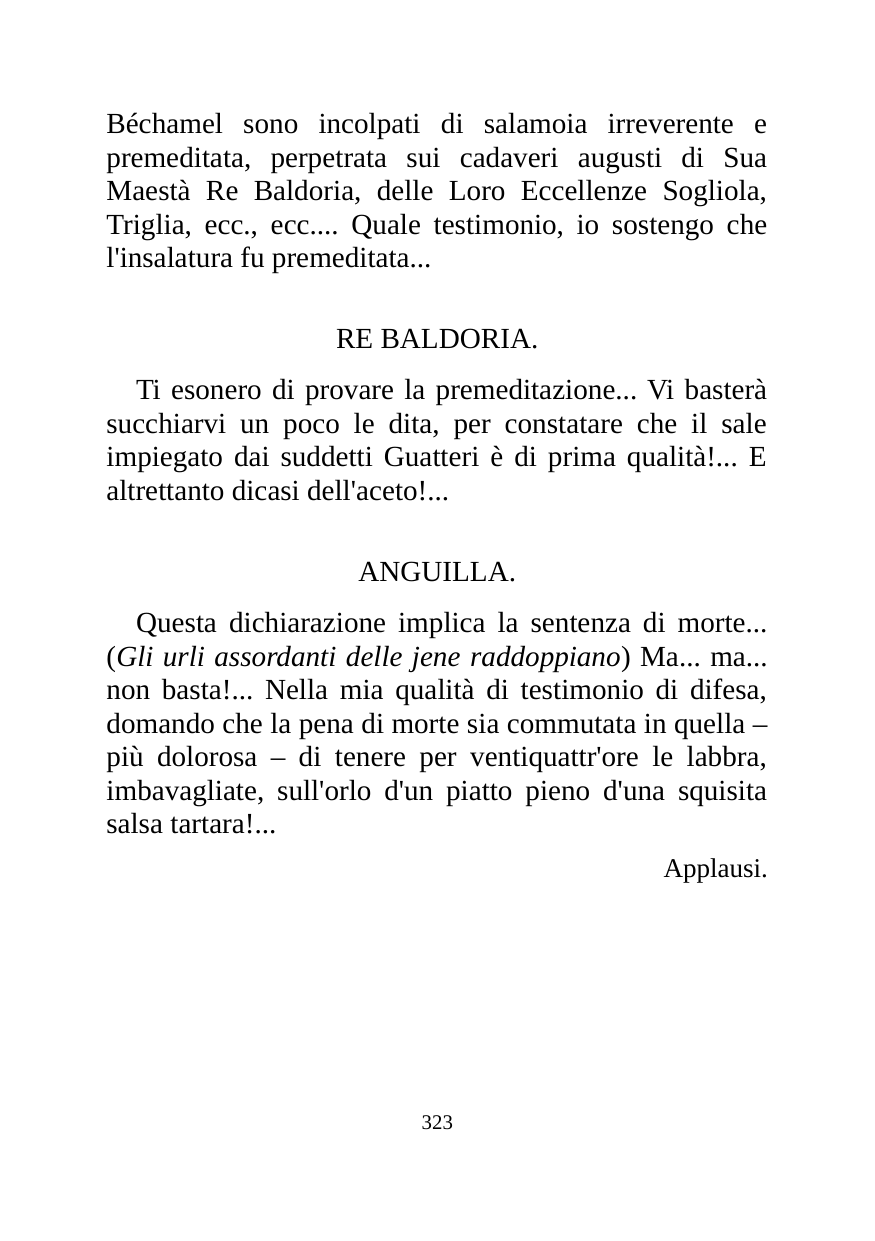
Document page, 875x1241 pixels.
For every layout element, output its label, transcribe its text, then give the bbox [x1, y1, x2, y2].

text ANGUILLA. [106, 554, 768, 587]
text RE BALDORIA. [106, 321, 768, 355]
text Béchamel sono incolpati di salamoia irreverente e premeditata, perpetrata sui cadaveri augusti di Sua Maestà Re Baldoria, delle Loro Eccellenze Sogliola, Triglia, ecc., ecc.... Quale testimonio, io sostengo che l'insalatura fu premeditata... [106, 106, 768, 274]
text Applausi. [402, 852, 768, 883]
text Questa dichiarazione implica la sentenza di morte... (Gli urli assordanti delle jene raddoppiano) Ma... ma... non basta!... Nella mia qualità di testimonio di difesa, domando che la pena di morte sia commutata in quella – più dolorosa – di tenere per ventiquattr'ore le labbra, imbavagliate, sull'orlo d'un piatto pieno d'una squisita salsa tartara!... [106, 605, 768, 840]
text Ti esonero di provare la premeditazione... Vi basterà succhiarvi un poco le dita, per constatare che il sale impiegato dai suddetti Guatteri è di prima qualità!... E altrettanto dicasi dell'aceto!... [106, 372, 768, 507]
